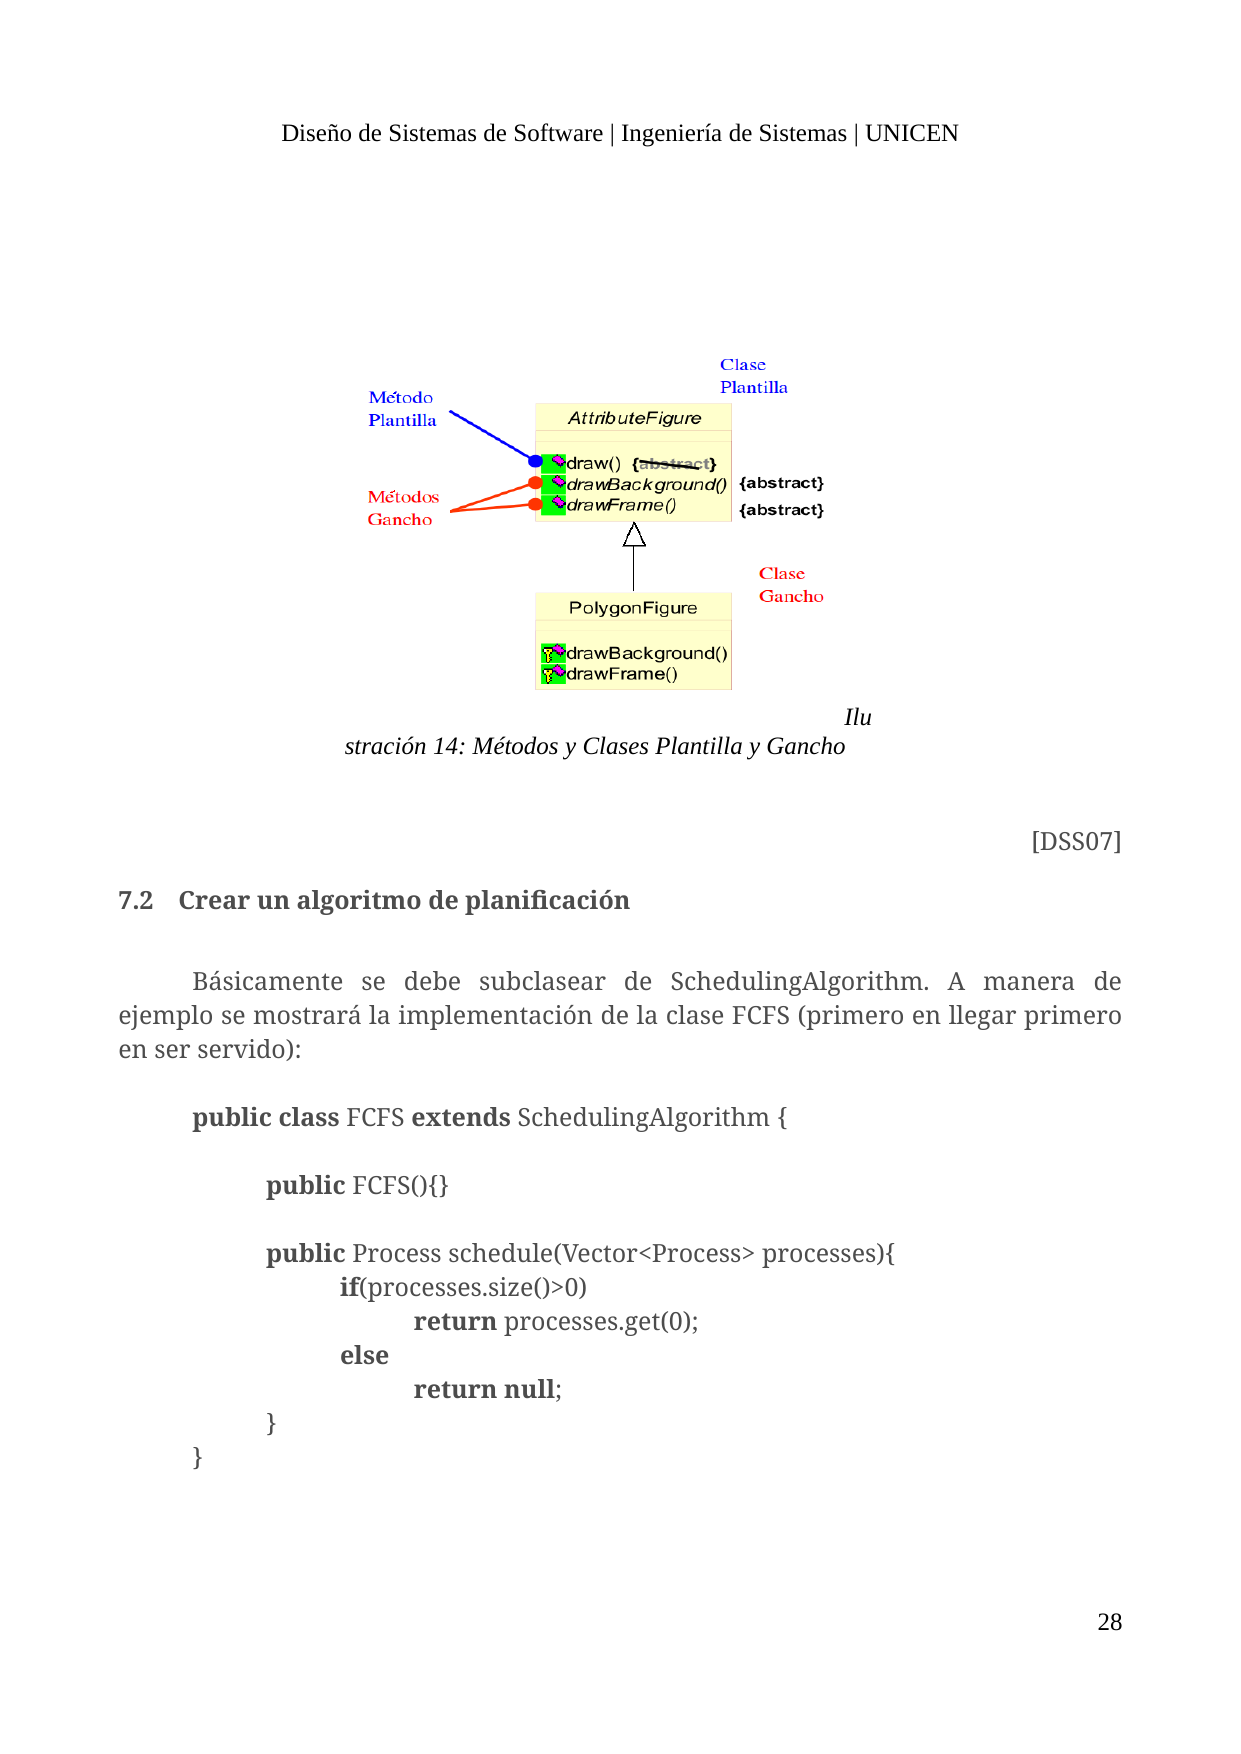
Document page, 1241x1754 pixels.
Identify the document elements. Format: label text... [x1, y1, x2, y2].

text else [118, 1338, 1122, 1372]
text public class FCFS extends SchedulingAlgorithm { [118, 1099, 1122, 1133]
subtitle Crear un algoritmo de planificación [118, 883, 1122, 917]
text return null; [118, 1372, 1122, 1406]
picture [334, 351, 828, 717]
text public Process schedule(Vector<Process> processes){ [118, 1236, 1122, 1270]
text } [118, 1406, 1122, 1440]
text if(processes.size()>0) [118, 1270, 1122, 1304]
text Ilustración 14: Métodos y Clases Plantilla y Gancho [317, 343, 875, 760]
text } [118, 1440, 1122, 1474]
text return processes.get(0); [118, 1304, 1122, 1338]
text public FCFS(){} [118, 1168, 1122, 1202]
text Básicamente se debe subclasear de SchedulingAlgorithm. A manera de ejemplo se mostrará la implementación de la clase FCFS (primero en llegar primero en ser servido): [118, 963, 1122, 1065]
text [DSS07] [118, 823, 1122, 858]
